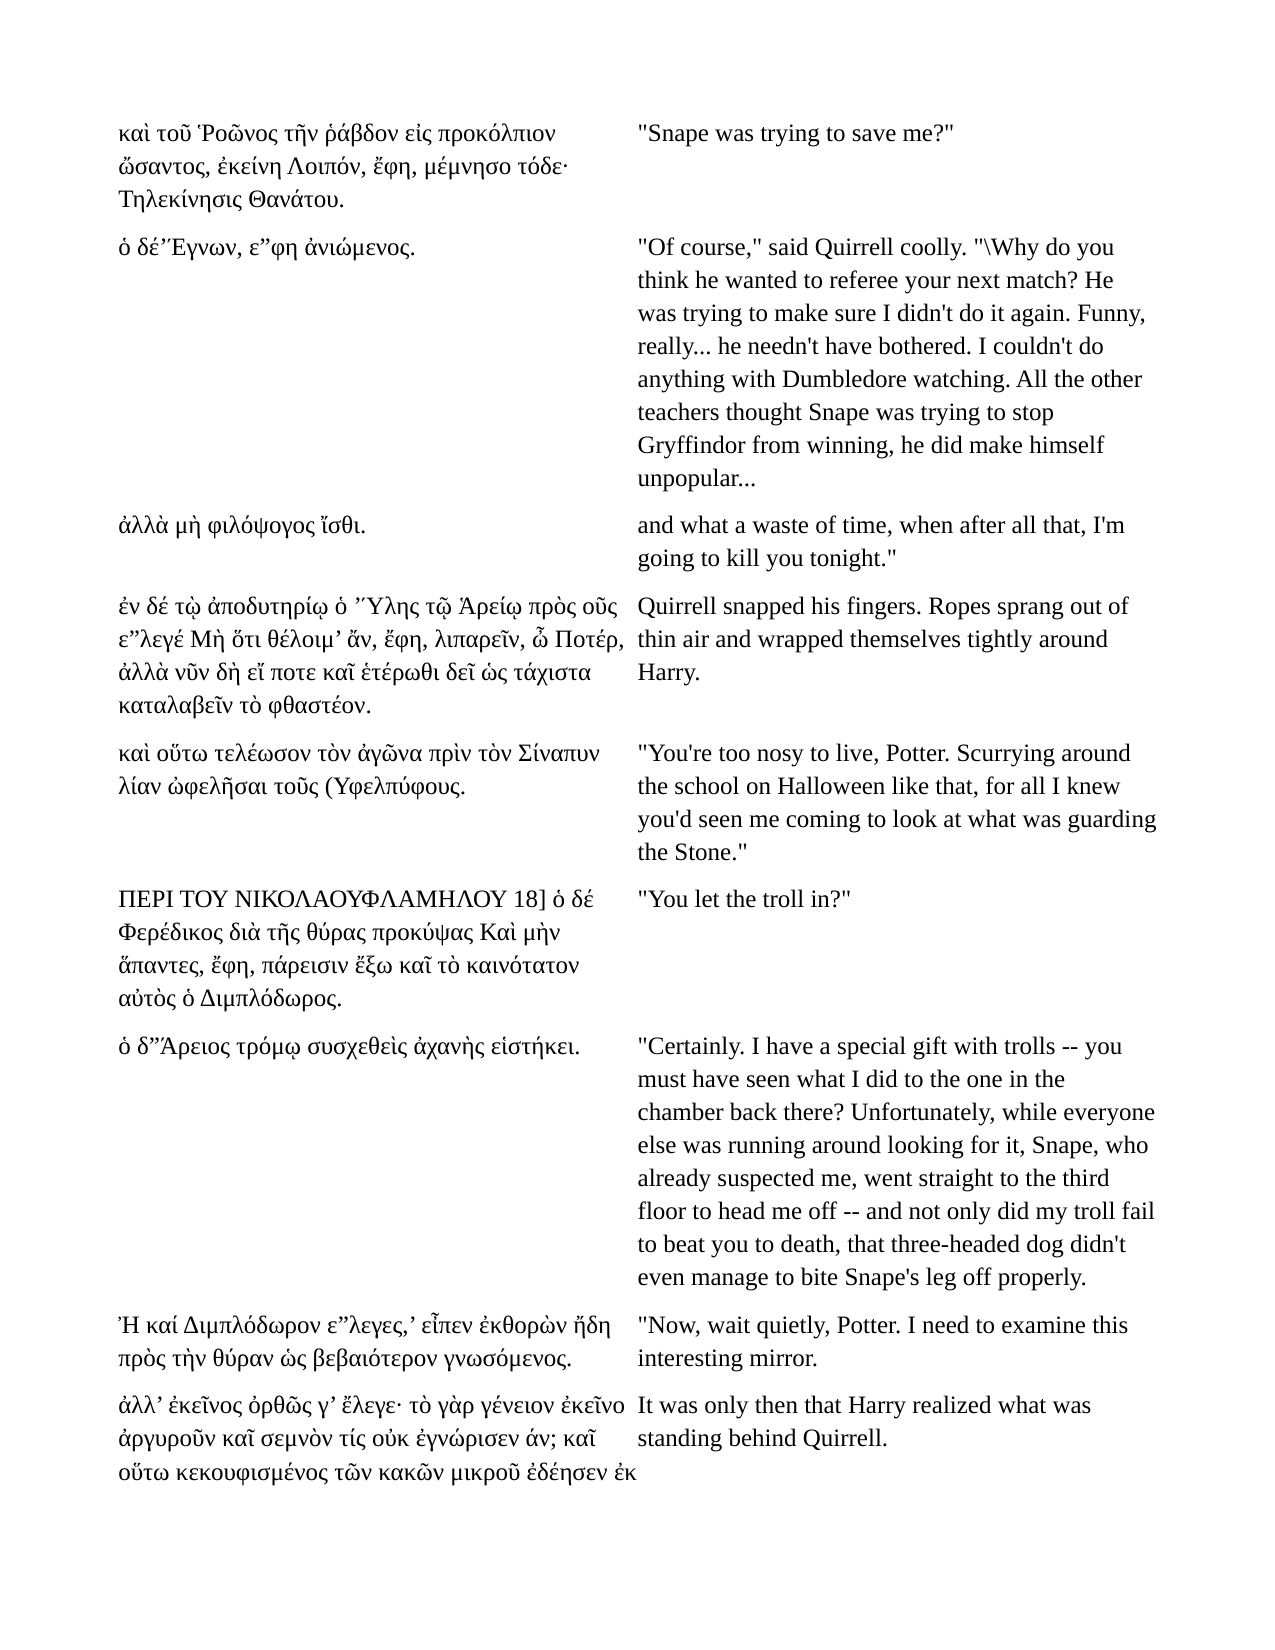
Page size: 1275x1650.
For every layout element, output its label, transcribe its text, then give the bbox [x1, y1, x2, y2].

table_cell "Of course," said Quirrell coolly. "\Why do you think he wanted to referee your next match? He was trying to make sure I didn't do it again. Funny, really... he needn't have bothered. I couldn't do anything with Dumbledore watching. All the other teachers thought Snape was trying to stop Gryffindor from winning, he did make himself unpopular... [638, 232, 1157, 511]
table_cell "Certainly. I have a special gift with trolls -- you must have seen what I did to the one in the chamber back there? Unfortunately, while everyone else was running around looking for it, Snape, who already suspected me, went straight to the third floor to head me off -- and not only did my troll fail to beat you to death, that three-headed dog didn't even manage to bite Snape's leg off properly. [638, 1031, 1157, 1310]
table_cell καὶ οὕτω τελέωσον τὸν ἀγῶνα πρὶν τὸν Σίναπυν λίαν ὠφελῆσαι τοῦς (Υφελπύφους. [118, 738, 637, 884]
table_cell "You let the troll in?" [638, 885, 1157, 1031]
table_cell "You're too nosy to live, Potter. Scurrying around the school on Halloween like that, for all I knew you'd seen me coming to look at what was guarding the Stone." [638, 738, 1157, 884]
table_cell "Snape was trying to save me?" [638, 118, 1157, 232]
table_cell ὁ δέ’Έγνων, ε”φη ἀνιώμενος. [118, 232, 637, 511]
table_cell Ἠ καί Διμπλόδωρον ε”λεγες,’ εἶπεν ἐκθορὼν ἤδη πρὸς τὴν θύραν ὡς βεβαιότερον γνωσόμενος. [118, 1310, 637, 1391]
table_cell ἀλλὰ μὴ φιλόψογος ἴσθι. [118, 511, 637, 591]
table_cell ἐν δέ τῲ ἀποδυτηρίῳ ὁ ’Ύλης τῷ Ἁρείῳ πρὸς οῦς ε”λεγέ Μὴ ὅτι θέλοιμ’ ἄν, ἔφη, λιπαρεῖν, ὦ Ποτέρ, ἀλλὰ νῦν δὴ εἴ ποτε καῖ ἑτέρωθι δεῖ ὡς τάχιστα καταλαβεῖν τὸ φθαστέον. [118, 591, 637, 738]
table_cell and what a waste of time, when after all that, I'm going to kill you tonight." [638, 511, 1157, 591]
table_cell Quirrell snapped his fingers. Ropes sprang out of thin air and wrapped themselves tightly around Harry. [638, 591, 1157, 738]
table_cell καὶ τοῦ Ῥοῶνος τῆν ῥάβδον εἰς προκόλπιον ὤσαντος, ἐκείνη Λοιπόν, ἔφη, μέμνησο τόδε· Τηλεκίνησις Θανάτου. [118, 118, 637, 232]
table_cell ΠΕΡΙ ΤΟΥ ΝΙΚΟΛΑΟΥΦΛΑΜΗΛΟΥ 18] ὁ δέ Φερέδικος διὰ τῆς θύρας προκύψας Καὶ μὴν ἅπαντες, ἔφη, πάρεισιν ἔξω καῖ τὸ καινότατον αὐτὸς ὁ Διμπλόδωρος. [118, 885, 637, 1031]
table_cell ἀλλ’ ἐκεῖνος ὀρθῶς γ’ ἔλεγε· τὸ γὰρ γένειον ἐκεῖνο ἀργυροῦν καῖ σεμνὸν τίς οὐκ ἐγνώρισεν άν; καῖ οὕτω κεκουφισμένος τῶν κακῶν μικροῦ ἐδέησεν ἐκ [118, 1391, 637, 1485]
table_cell ὁ δ”Άρειος τρόμῳ συσχεθεὶς ἀχανὴς εἱστήκει. [118, 1031, 637, 1310]
table_cell "Now, wait quietly, Potter. I need to examine this interesting mirror. [638, 1310, 1157, 1391]
table_cell It was only then that Harry realized what was standing behind Quirrell. [638, 1391, 1157, 1485]
